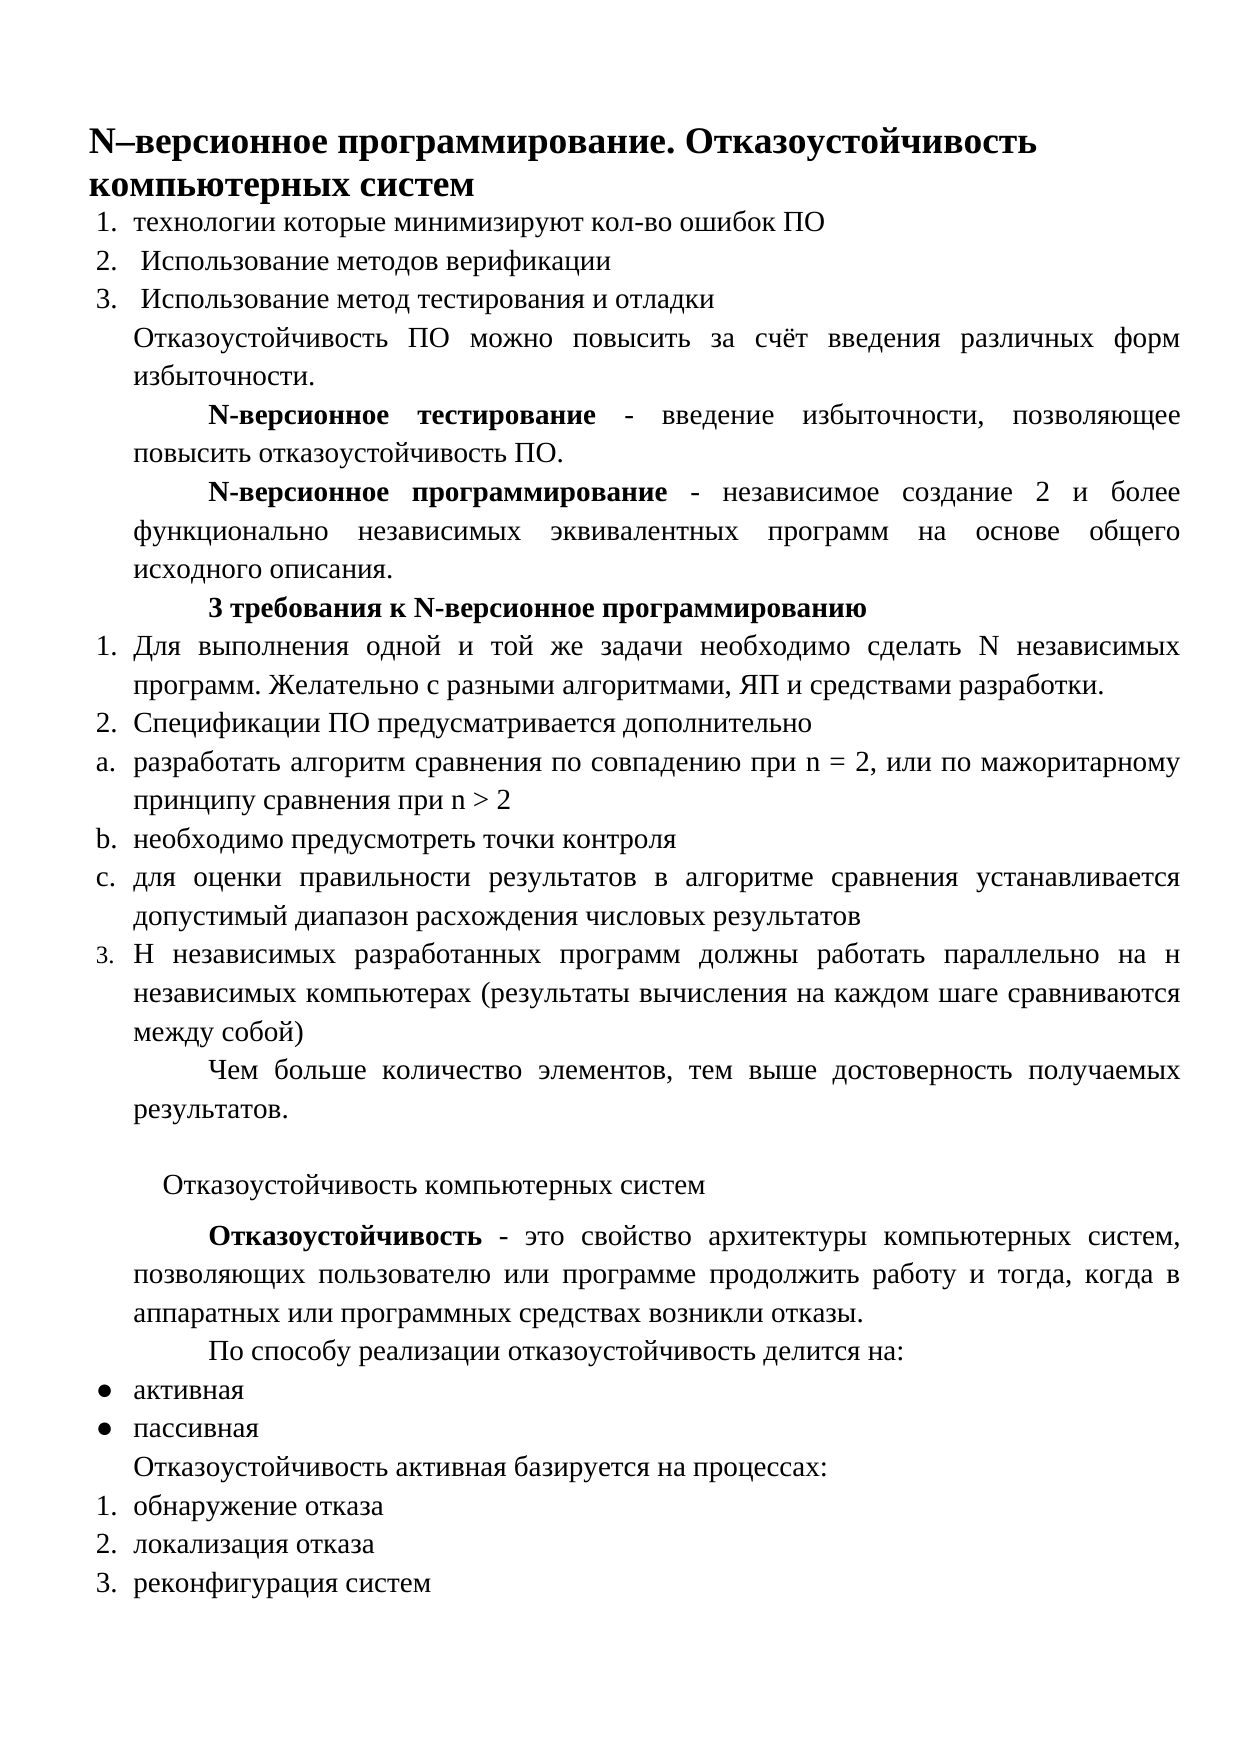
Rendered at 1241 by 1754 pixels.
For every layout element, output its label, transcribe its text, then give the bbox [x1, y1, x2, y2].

list Н независимых разработанных программ должны работать параллельно на н независимых компьютерах (результаты вычисления на каждом шаге сравниваются между собой) [96, 937, 1181, 1047]
text N–версионное программирование. Отказоустойчивость компьютерных систем [89, 118, 1181, 204]
list Для выполнения одной и той же задачи необходимо сделать N независимых программ. Желательно с разными алгоритмами, ЯП и средствами разработки. [96, 628, 1181, 700]
text Чем больше количество элементов, тем выше достоверность получаемых результатов. [133, 1052, 1181, 1124]
list Использование метод тестирования и отладки [96, 281, 1181, 315]
list необходимо предусмотреть точки контроля [96, 821, 1181, 854]
list Использование методов верификации [96, 243, 1181, 276]
list технологии которые минимизируют кол-во ошибок ПО [96, 204, 1181, 238]
text По способу реализации отказоустойчивость делится на: [133, 1333, 1181, 1367]
list реконфигурация систем [96, 1565, 1181, 1598]
subtitle Отказоустойчивость компьютерных систем [133, 1167, 1181, 1200]
list Спецификации ПО предусматривается дополнительно [96, 705, 1181, 739]
text Отказоустойчивость ПО можно повысить за счёт введения различных форм избыточности. [133, 320, 1181, 392]
text N-версионное программирование - независимое создание 2 и более функционально независимых эквивалентных программ на основе общего исходного описания. [133, 474, 1181, 585]
list обнаружение отказа [96, 1488, 1181, 1521]
list для оценки правильности результатов в алгоритме сравнения устанавливается допустимый диапазон расхождения числовых результатов [96, 859, 1181, 932]
list локализация отказа [96, 1526, 1181, 1560]
list активная [96, 1372, 1181, 1406]
list разработать алгоритм сравнения по совпадению при n = 2, или по мажоритарному принципу сравнения при n > 2 [96, 744, 1181, 816]
text 3 требования к N-версионное программированию [133, 590, 1181, 623]
list пассивная [96, 1411, 1181, 1444]
text N-версионное тестирование - введение избыточности, позволяющее повысить отказоустойчивость ПО. [133, 397, 1181, 469]
text Отказоустойчивость активная базируется на процессах: [133, 1449, 1181, 1483]
text Отказоустойчивость - это свойство архитектуры компьютерных систем, позволяющих пользователю или программе продолжить работу и тогда, когда в аппаратных или программных средствах возникли отказы. [133, 1218, 1181, 1328]
